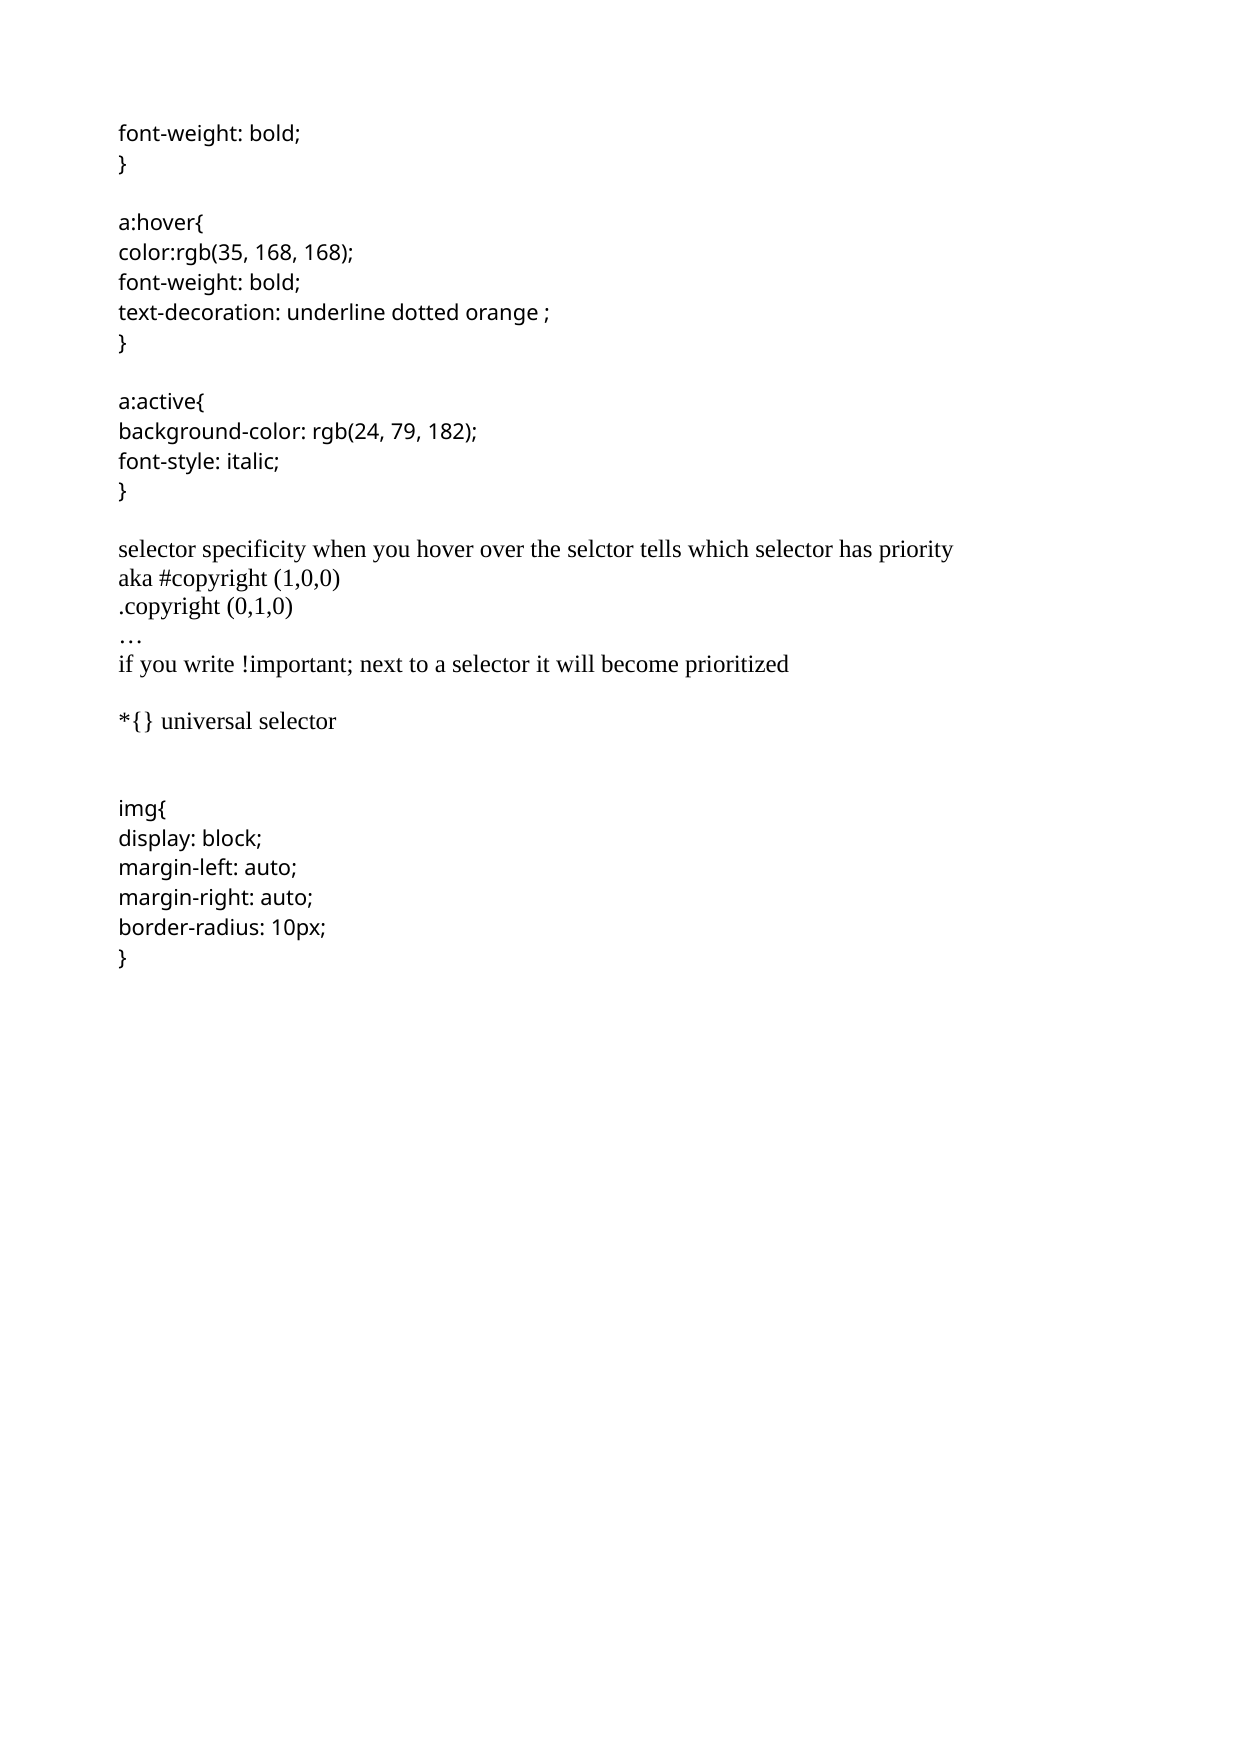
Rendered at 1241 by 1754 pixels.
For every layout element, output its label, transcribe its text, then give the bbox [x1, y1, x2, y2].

text font-style: italic; [118, 446, 1122, 475]
text } [118, 148, 1122, 178]
text a:hover{ [118, 207, 1122, 237]
text } [118, 327, 1122, 356]
text margin-right: auto; [118, 882, 1122, 912]
text … [118, 620, 1122, 649]
text margin-left: auto; [118, 852, 1122, 882]
text text-decoration: underline dotted orange ; [118, 297, 1122, 327]
text font-weight: bold; [118, 118, 1122, 148]
text font-weight: bold; [118, 267, 1122, 297]
text } [118, 475, 1122, 505]
text border-radius: 10px; [118, 912, 1122, 942]
text selector specificity when you hover over the selctor tells which selector has priority [118, 534, 1122, 563]
text img{ [118, 793, 1122, 822]
text *{} universal selector [118, 706, 1122, 735]
text if you write !important; next to a selector it will become prioritized [118, 649, 1122, 678]
text color:rgb(35, 168, 168); [118, 237, 1122, 267]
text display: block; [118, 822, 1122, 852]
text aka #copyright (1,0,0) [118, 563, 1122, 591]
text .copyright (0,1,0) [118, 591, 1122, 620]
text background-color: rgb(24, 79, 182); [118, 416, 1122, 446]
text } [118, 942, 1122, 971]
text a:active{ [118, 386, 1122, 416]
